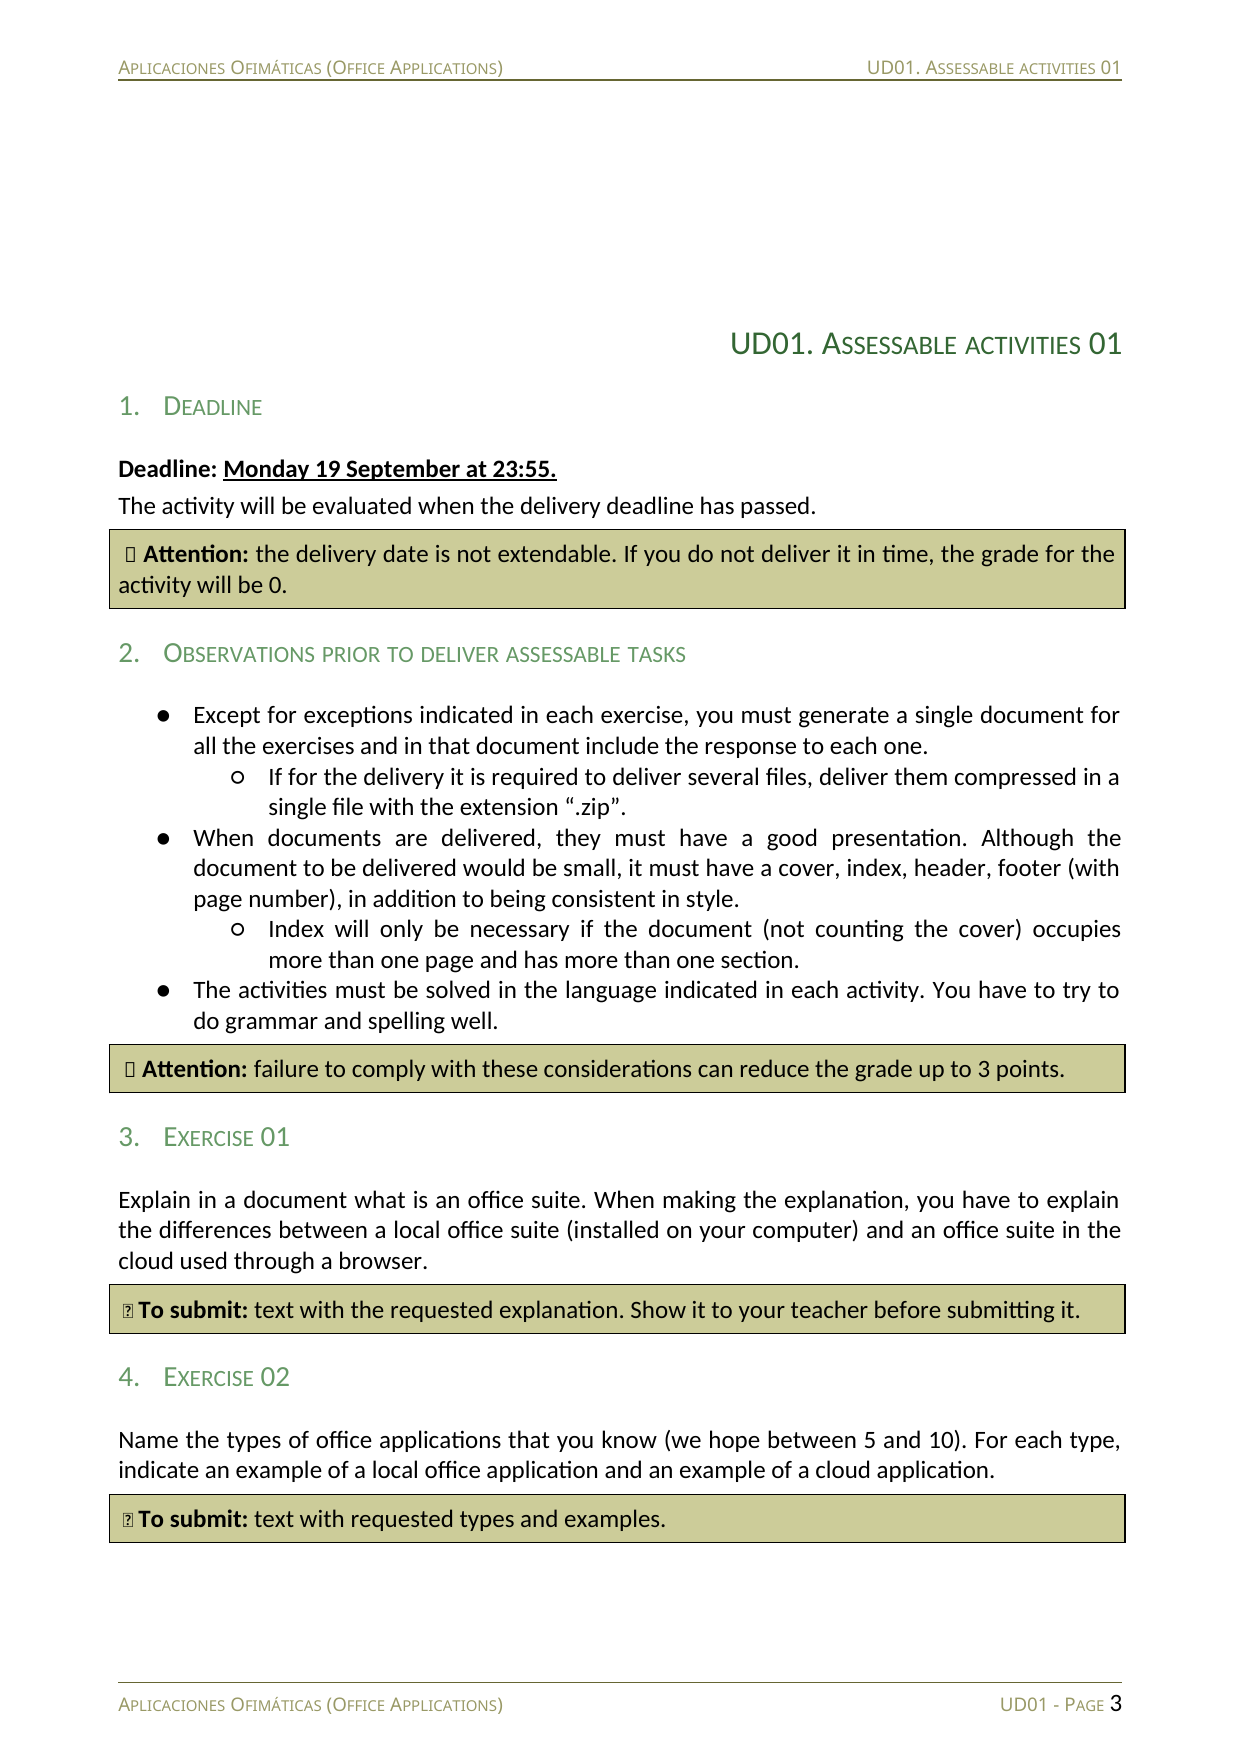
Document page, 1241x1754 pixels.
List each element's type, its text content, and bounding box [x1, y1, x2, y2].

list The activities must be solved in the language indicated in each activity. You have to try to do grammar and spelling well. [156, 974, 1122, 1035]
text Explain in a document what is an office suite. When making the explanation, you have to explain the differences between a local office suite (installed on your computer) and an office suite in the cloud used through a browser. [118, 1184, 1122, 1276]
text 📕 To submit: text with the requested explanation. Show it to your teacher before submitting it. [110, 1285, 1124, 1333]
subtitle Deadline [118, 387, 1122, 423]
subtitle Observations prior to deliver assessable tasks [118, 634, 1122, 669]
subtitle Exercise 02 [118, 1358, 1122, 1394]
subtitle Exercise 01 [118, 1118, 1122, 1154]
list Index will only be necessary if the document (not counting the cover) occupies more than one page and has more than one section. [231, 913, 1122, 974]
list Except for exceptions indicated in each exercise, you must generate a single document for all the exercises and in that document include the response to each one. [156, 699, 1122, 761]
text ❕ Attention: failure to comply with these considerations can reduce the grade up to 3 points. [110, 1045, 1124, 1092]
text ❕ Attention: the delivery date is not extendable. If you do not deliver it in time, the grade for the activity will be 0. [110, 530, 1124, 608]
list If for the delivery it is required to deliver several files, deliver them compressed in a single file with the extension “.zip”. [231, 761, 1122, 822]
text Name the types of office applications that you know (we hope between 5 and 10). For each type, indicate an example of a local office application and an example of a cloud application. [118, 1424, 1122, 1485]
list When documents are delivered, they must have a good presentation. Although the document to be delivered would be small, it must have a cover, index, header, footer (with page number), in addition to being consistent in style. [156, 822, 1122, 913]
text Deadline: Monday 19 September at 23:55. [118, 453, 1122, 483]
text UD01. Assessable activities 01 [118, 322, 1122, 362]
text The activity will be evaluated when the delivery deadline has passed. [118, 490, 1122, 520]
text 📕 To submit: text with requested types and examples. [110, 1495, 1124, 1542]
